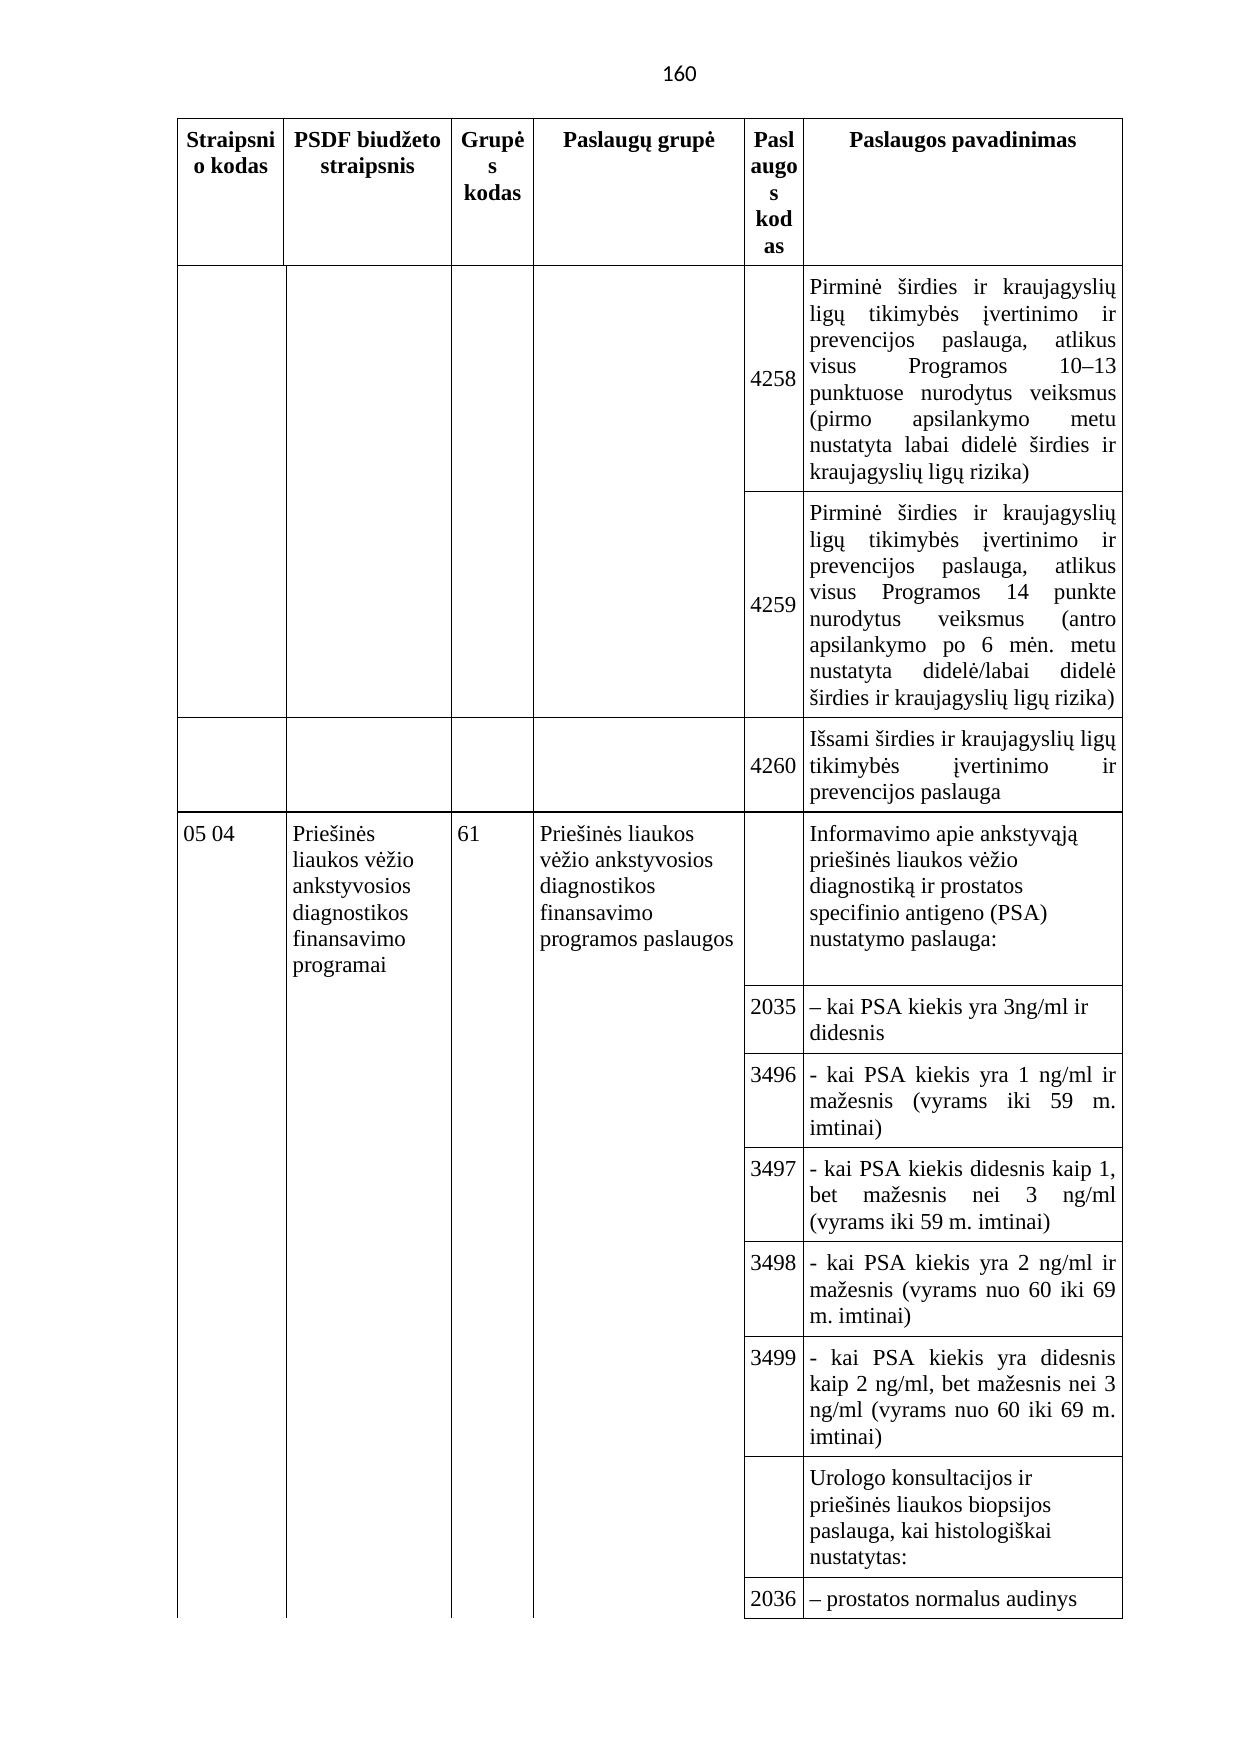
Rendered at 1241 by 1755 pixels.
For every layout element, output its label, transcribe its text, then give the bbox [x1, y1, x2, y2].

table_cell [452, 266, 533, 717]
table_cell Priešinės liaukos vėžio ankstyvosios diagnostikos finansavimo programai [287, 813, 451, 985]
table_cell [287, 1053, 451, 1147]
table_header PSDF biudžeto straipsnis [284, 119, 451, 265]
table_cell Urologo konsultacijos ir priešinės liaukos biopsijos paslauga, kai histologiškai nustatytas: [804, 1457, 1122, 1577]
table_cell – prostatos normalus audinys [804, 1578, 1122, 1618]
table_cell [178, 985, 286, 1053]
table_cell [287, 718, 451, 811]
table_cell [178, 1577, 286, 1618]
table_cell [178, 1336, 286, 1456]
table_cell [287, 266, 451, 717]
table_cell Priešinės liaukos vėžio ankstyvosios diagnostikos finansavimo programos paslaugos [534, 813, 744, 985]
table_cell [452, 853, 533, 985]
table_cell [287, 1456, 451, 1577]
table_cell - kai PSA kiekis didesnis kaip 1, bet mažesnis nei 3 ng/ml (vyrams iki 59 m. imtinai) [804, 1148, 1122, 1241]
table_header Paslaugos kodas [745, 119, 803, 265]
table_cell [178, 1053, 286, 1147]
table_cell [287, 985, 451, 1053]
table_cell [452, 1456, 533, 1577]
table_cell [745, 1457, 803, 1577]
table_cell [534, 1053, 744, 1147]
table_cell [287, 1241, 451, 1336]
table_cell [534, 718, 744, 811]
table_cell Išsami širdies ir kraujagyslių ligų tikimybės įvertinimo ir prevencijos paslauga [804, 718, 1122, 811]
table_cell [534, 1456, 744, 1577]
table_cell [287, 1336, 451, 1456]
table_cell [178, 1147, 286, 1241]
table_cell [452, 718, 533, 811]
table_cell [534, 1577, 744, 1618]
table_cell 3497 [745, 1148, 803, 1241]
table_cell – kai PSA kiekis yra 3ng/ml ir didesnis [804, 986, 1122, 1053]
table_cell [287, 1147, 451, 1241]
table_cell [287, 1577, 451, 1618]
table_header Paslaugos pavadinimas [804, 119, 1122, 265]
table_cell [178, 853, 286, 985]
table_cell [452, 1147, 533, 1241]
table_cell [178, 266, 286, 717]
table_cell [452, 1336, 533, 1456]
table_cell [178, 1456, 286, 1577]
table_cell 4258 [745, 266, 803, 491]
table_cell 4260 [745, 718, 803, 811]
table_cell [534, 1147, 744, 1241]
table_cell [534, 266, 744, 717]
table_cell [534, 985, 744, 1053]
table_cell [745, 813, 803, 985]
table_cell [534, 1241, 744, 1336]
table_cell [452, 1577, 533, 1618]
table_cell Pirminė širdies ir kraujagyslių ligų tikimybės įvertinimo ir prevencijos paslauga, atlikus visus Programos 14 punkte nurodytus veiksmus (antro apsilankymo po 6 mėn. metu nustatyta didelė/labai didelė širdies ir kraujagyslių ligų rizika) [804, 492, 1122, 717]
table_cell 05 04 [178, 813, 286, 853]
table_cell [534, 1336, 744, 1456]
table_cell 2035 [745, 986, 803, 1053]
table_cell 4259 [745, 492, 803, 717]
table_cell 61 [452, 813, 533, 853]
table_cell 3496 [745, 1054, 803, 1147]
table_header Straipsnio kodas [178, 119, 283, 265]
table_cell 3499 [745, 1337, 803, 1456]
table_cell 2036 [745, 1578, 803, 1618]
table_cell [452, 1241, 533, 1336]
table_header Grupės kodas [452, 119, 533, 265]
table_cell [178, 1241, 286, 1336]
table_cell - kai PSA kiekis yra 2 ng/ml ir mažesnis (vyrams nuo 60 iki 69 m. imtinai) [804, 1242, 1122, 1336]
table_cell [178, 718, 286, 811]
table_cell [452, 1053, 533, 1147]
table_header Paslaugų grupė [534, 119, 744, 265]
table_cell 3498 [745, 1242, 803, 1336]
table_cell - kai PSA kiekis yra didesnis kaip 2 ng/ml, bet mažesnis nei 3 ng/ml (vyrams nuo 60 iki 69 m. imtinai) [804, 1337, 1122, 1456]
table_cell Informavimo apie ankstyvąją priešinės liaukos vėžio diagnostiką ir prostatos specifinio antigeno (PSA) nustatymo paslauga: [804, 813, 1122, 985]
table_cell Pirminė širdies ir kraujagyslių ligų tikimybės įvertinimo ir prevencijos paslauga, atlikus visus Programos 10–13 punktuose nurodytus veiksmus (pirmo apsilankymo metu nustatyta labai didelė širdies ir kraujagyslių ligų rizika) [804, 266, 1122, 491]
table_cell [452, 985, 533, 1053]
table_cell - kai PSA kiekis yra 1 ng/ml ir mažesnis (vyrams iki 59 m. imtinai) [804, 1054, 1122, 1147]
